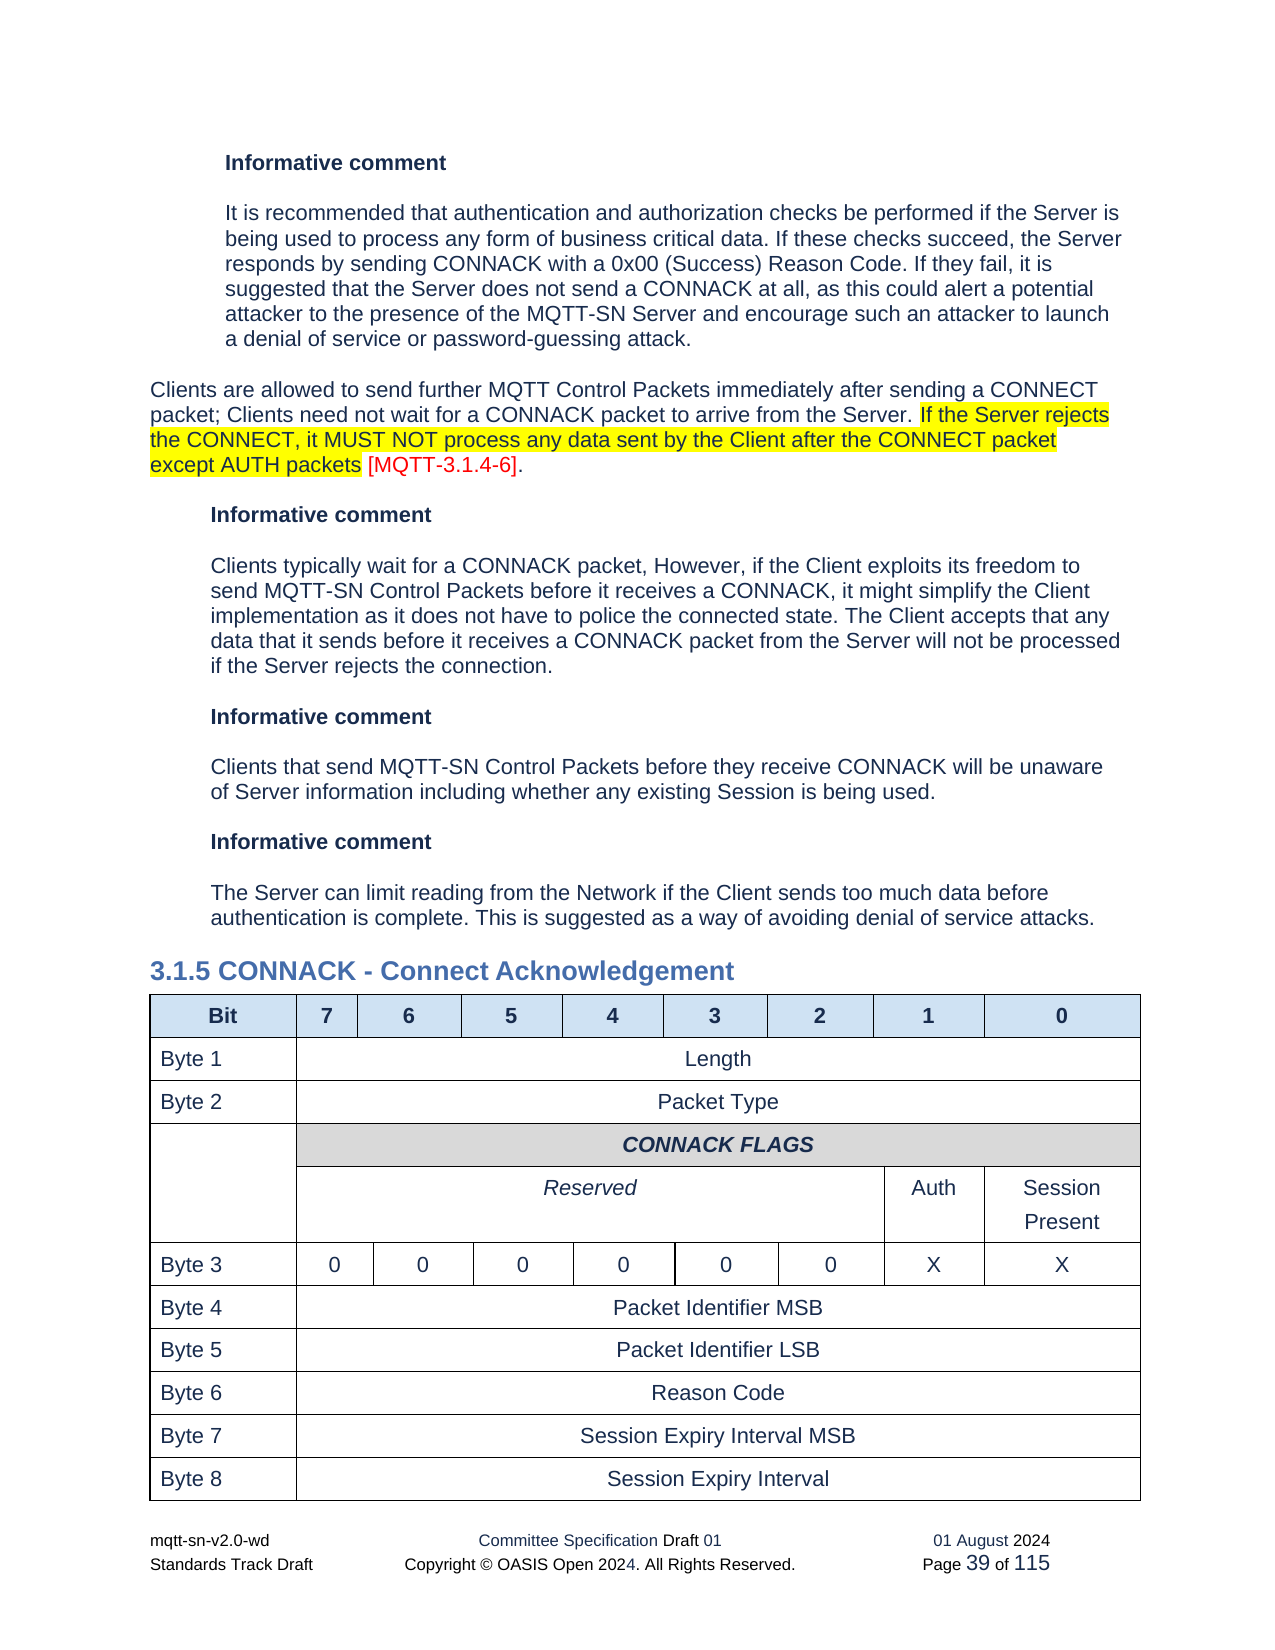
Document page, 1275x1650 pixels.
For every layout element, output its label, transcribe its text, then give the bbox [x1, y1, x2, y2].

text The Server can limit reading from the Network if the Client sends too much data before authentication is complete. This is suggested as a way of avoiding denial of service attacks. [210, 879, 1125, 930]
table_cell Session Expiry Interval MSB [297, 1415, 1140, 1457]
text Informative comment [210, 703, 1125, 729]
table_header 5 [462, 995, 562, 1037]
text Informative comment [225, 150, 1125, 175]
table_cell Byte 7 [151, 1415, 296, 1457]
table_cell X [985, 1243, 1140, 1285]
table_header 0 [985, 995, 1140, 1037]
text Clients are allowed to send further MQTT Control Packets immediately after sending a CONNECT packet; Clients need not wait for a CONNACK packet to arrive from the Server. If the Server rejects the CONNECT, it MUST NOT process any data sent by the Client after the CONNECT packet except AUTH packets [MQTT-3.1.4-6]. [150, 376, 1125, 477]
table_header 6 [358, 995, 461, 1037]
table_header 7 [297, 995, 357, 1037]
table_cell Session Present [985, 1167, 1140, 1242]
table_cell [151, 1124, 296, 1242]
table_header 2 [768, 995, 873, 1037]
table_cell Byte 3 [151, 1243, 296, 1285]
table_cell 0 [374, 1243, 473, 1285]
text Clients typically wait for a CONNACK packet, However, if the Client exploits its freedom to send MQTT-SN Control Packets before it receives a CONNACK, it might simplify the Client implementation as it does not have to police the connected state. The Client accepts that any data that it sends before it receives a CONNACK packet from the Server will not be processed if the Server rejects the connection. [210, 552, 1125, 678]
table_cell CONNACK FLAGS [297, 1124, 1140, 1166]
table_cell Packet Type [297, 1081, 1140, 1123]
text Informative comment [210, 502, 1125, 527]
table_header 1 [874, 995, 984, 1037]
table_cell Auth [885, 1167, 984, 1242]
table_cell Packet Identifier LSB [297, 1329, 1140, 1371]
table_cell Session Expiry Interval [297, 1458, 1140, 1499]
table_cell 0 [474, 1243, 573, 1285]
text Clients that send MQTT-SN Control Packets before they receive CONNACK will be unaware of Server information including whether any existing Session is being used. [210, 754, 1125, 804]
table_cell Reserved [297, 1167, 884, 1242]
table_cell X [885, 1243, 984, 1285]
table_header 4 [563, 995, 663, 1037]
table_cell Reason Code [297, 1372, 1140, 1414]
table_cell Byte 2 [151, 1081, 296, 1123]
table_cell Packet Identifier MSB [297, 1286, 1140, 1328]
text Informative comment [210, 829, 1125, 854]
table_cell 0 [676, 1243, 778, 1285]
text It is recommended that authentication and authorization checks be performed if the Server is being used to process any form of business critical data. If these checks succeed, the Server responds by sending CONNACK with a 0x00 (Success) Reason Code. If they fail, it is suggested that the Server does not send a CONNACK at all, as this could alert a potential attacker to the presence of the MQTT-SN Server and encourage such an attacker to launch a denial of service or password-guessing attack. [225, 200, 1125, 351]
table_cell Byte 4 [151, 1286, 296, 1328]
table_cell 0 [574, 1243, 674, 1285]
table_cell Byte 1 [151, 1038, 296, 1080]
table_header 3 [664, 995, 767, 1037]
table_cell Byte 6 [151, 1372, 296, 1414]
subtitle 3.1.5 CONNACK - Connect Acknowledgement [150, 955, 1124, 986]
table_cell 0 [297, 1243, 373, 1285]
table_header Bit [151, 995, 296, 1037]
table_cell Byte 8 [151, 1458, 296, 1499]
table_cell 0 [779, 1243, 884, 1285]
table_cell Length [297, 1038, 1140, 1080]
table_cell Byte 5 [151, 1329, 296, 1371]
